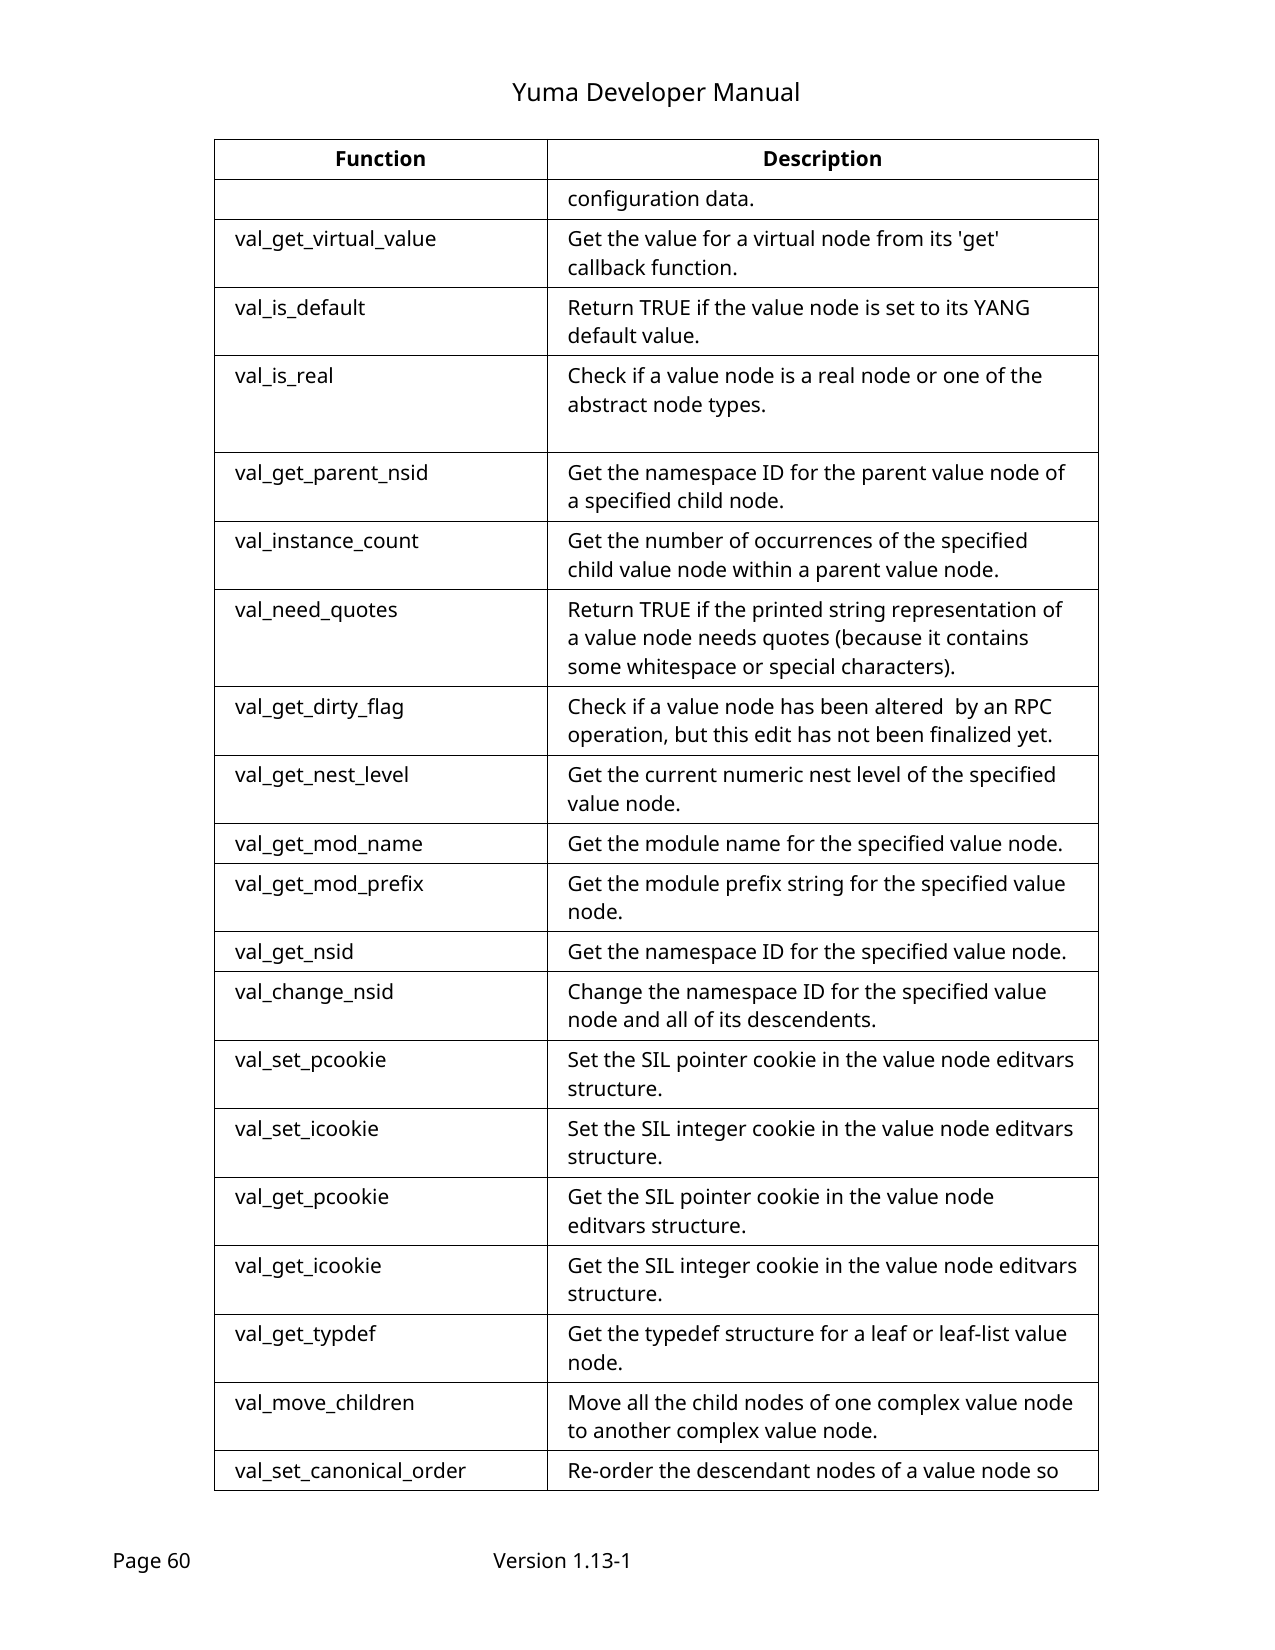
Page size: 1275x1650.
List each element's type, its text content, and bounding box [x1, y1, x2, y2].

table_header Description [548, 140, 1098, 178]
table_cell val_set_canonical_order [215, 1451, 547, 1490]
table_cell val_move_children [215, 1383, 547, 1450]
table_cell Move all the child nodes of one complex value node to another complex value node. [548, 1383, 1098, 1450]
table_cell configuration data. [548, 180, 1098, 218]
table_cell Set the SIL pointer cookie in the value node editvars structure. [548, 1041, 1098, 1108]
table_cell Get the SIL integer cookie in the value node editvars structure. [548, 1246, 1098, 1313]
table_cell Get the namespace ID for the parent value node of a specified child node. [548, 453, 1098, 521]
table_cell val_is_real [215, 356, 547, 452]
table_cell [215, 180, 547, 218]
table_cell val_get_pcookie [215, 1178, 547, 1245]
table_cell Get the number of occurrences of the specified child value node within a parent value node. [548, 522, 1098, 589]
table_cell val_instance_count [215, 522, 547, 589]
table_cell Get the typedef structure for a leaf or leaf-list value node. [548, 1315, 1098, 1382]
table_cell val_need_quotes [215, 590, 547, 686]
table_cell Get the current numeric nest level of the specified value node. [548, 756, 1098, 823]
table_cell Get the module name for the specified value node. [548, 824, 1098, 863]
table_cell Get the module prefix string for the specified value node. [548, 864, 1098, 931]
table_cell Set the SIL integer cookie in the value node editvars structure. [548, 1109, 1098, 1177]
table_cell val_change_nsid [215, 972, 547, 1040]
table_cell val_get_nest_level [215, 756, 547, 823]
table_cell Check if a value node is a real node or one of the abstract node types. [548, 356, 1098, 452]
table_cell Get the value for a virtual node from its 'get' callback function. [548, 220, 1098, 287]
table_cell val_get_parent_nsid [215, 453, 547, 521]
table_cell val_set_icookie [215, 1109, 547, 1177]
table_cell Re-order the descendant nodes of a value node so [548, 1451, 1098, 1490]
table_cell val_set_pcookie [215, 1041, 547, 1108]
table_cell Get the namespace ID for the specified value node. [548, 932, 1098, 971]
table_cell val_get_mod_prefix [215, 864, 547, 931]
table_cell Change the namespace ID for the specified value node and all of its descendents. [548, 972, 1098, 1040]
table_cell Return TRUE if the printed string representation of a value node needs quotes (because it contains some whitespace or special characters). [548, 590, 1098, 686]
table_cell val_get_typdef [215, 1315, 547, 1382]
table_cell Get the SIL pointer cookie in the value node editvars structure. [548, 1178, 1098, 1245]
table_cell Return TRUE if the value node is set to its YANG default value. [548, 288, 1098, 355]
table_cell val_get_mod_name [215, 824, 547, 863]
table_cell val_get_icookie [215, 1246, 547, 1313]
table_cell val_get_dirty_flag [215, 687, 547, 754]
table_header Function [215, 140, 547, 178]
table_cell val_is_default [215, 288, 547, 355]
table_cell Check if a value node has been altered by an RPC operation, but this edit has not been finalized yet. [548, 687, 1098, 754]
table_cell val_get_virtual_value [215, 220, 547, 287]
table_cell val_get_nsid [215, 932, 547, 971]
